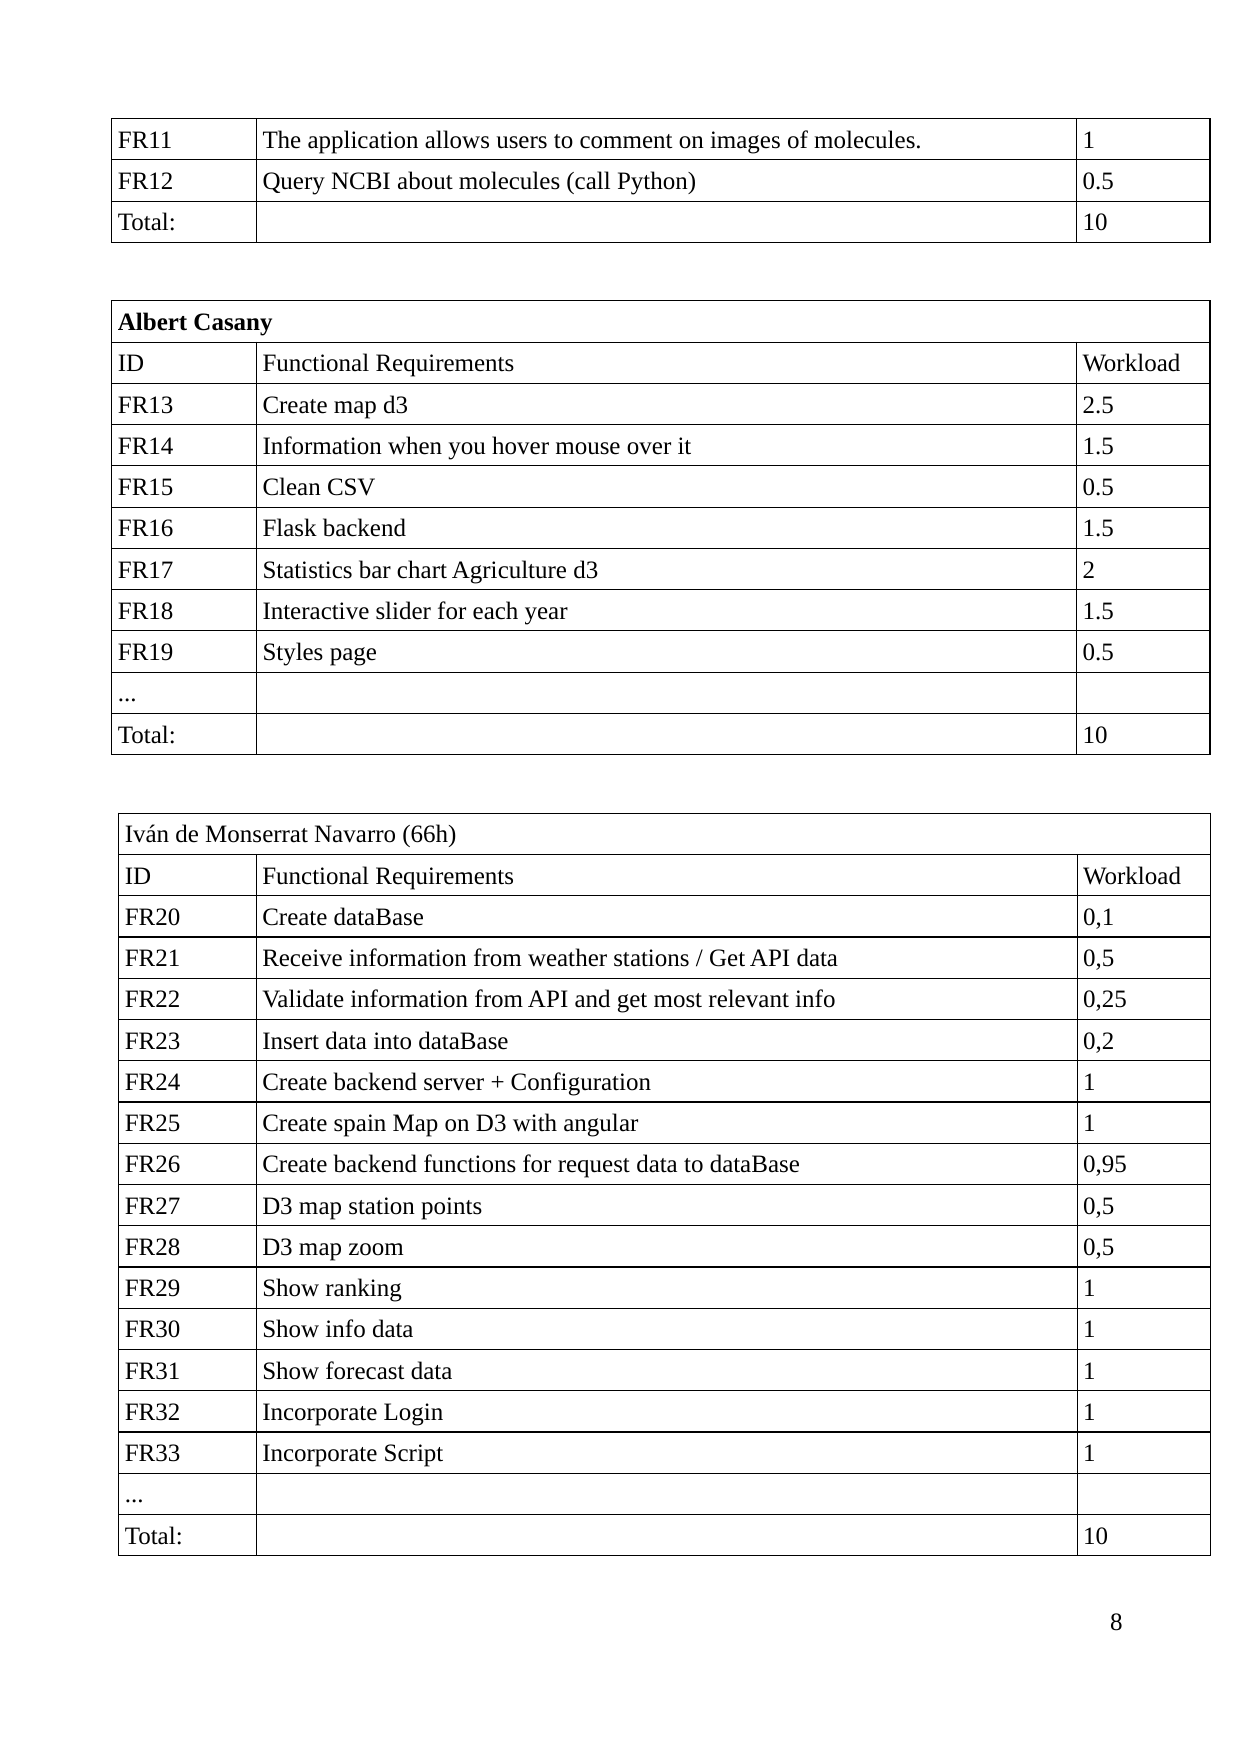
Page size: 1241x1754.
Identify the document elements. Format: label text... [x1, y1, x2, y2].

table_cell FR29 [119, 1268, 256, 1308]
table_cell FR25 [119, 1103, 256, 1143]
table_cell FR21 [119, 938, 256, 978]
table_cell Create map d3 [257, 384, 1076, 424]
table_cell Functional Requirements [257, 343, 1076, 383]
table_cell 0,95 [1078, 1144, 1210, 1184]
table_cell 1 [1078, 1350, 1210, 1390]
table_cell FR12 [112, 160, 256, 201]
table_cell 0,2 [1078, 1020, 1210, 1060]
table_cell 1,5 [1077, 590, 1209, 630]
table_cell Information when you hover mouse over it [257, 425, 1076, 465]
table_cell Create backend functions for request data to dataBase [257, 1144, 1077, 1184]
table_cell 0,5 [1077, 631, 1209, 672]
table_cell Create dataBase [257, 896, 1077, 936]
table_cell FR16 [112, 508, 256, 548]
table_cell 1 [1078, 1391, 1210, 1431]
table_cell FR22 [119, 979, 256, 1019]
table_cell FR28 [119, 1226, 256, 1266]
table_cell FR31 [119, 1350, 256, 1390]
table_cell 1 [1078, 1309, 1210, 1349]
table_cell Incorporate Script [257, 1433, 1077, 1473]
table_cell 1 [1078, 1061, 1210, 1101]
table_cell FR24 [119, 1061, 256, 1101]
table_cell FR26 [119, 1144, 256, 1184]
table_cell [1077, 673, 1209, 713]
table_cell D3 map station points [257, 1185, 1077, 1225]
table_cell 0,5 [1078, 938, 1210, 978]
table_cell Receive information from weather stations / Get API data [257, 938, 1077, 978]
table_cell Insert data into dataBase [257, 1020, 1077, 1060]
table_cell ... [112, 673, 256, 713]
table_cell Styles page [257, 631, 1076, 672]
table_cell Workload [1077, 343, 1209, 383]
table_cell Query NCBI about molecules (call Python) [257, 160, 1076, 201]
table_cell 1 [1078, 1433, 1210, 1473]
table_cell 1 [1077, 119, 1209, 159]
table_cell Clean CSV [257, 466, 1076, 507]
table_cell Total: [119, 1515, 256, 1555]
table_cell FR32 [119, 1391, 256, 1431]
table_cell 0,1 [1078, 896, 1210, 936]
table_cell [257, 1515, 1077, 1555]
table_cell 1 [1078, 1103, 1210, 1143]
table_cell Total: [112, 202, 256, 242]
table_cell FR11 [112, 119, 256, 159]
table_cell 0,5 [1078, 1226, 1210, 1266]
table_cell FR20 [119, 896, 256, 936]
table_cell FR13 [112, 384, 256, 424]
table_cell Create spain Map on D3 with angular [257, 1103, 1077, 1143]
table_cell Incorporate Login [257, 1391, 1077, 1431]
table_cell 1,5 [1077, 425, 1209, 465]
table_cell 0,25 [1078, 979, 1210, 1019]
table_cell FR23 [119, 1020, 256, 1060]
table_cell 10 [1077, 202, 1209, 242]
table_cell 10 [1078, 1515, 1210, 1555]
table_cell FR17 [112, 549, 256, 589]
table_cell D3 map zoom [257, 1226, 1077, 1266]
table_cell ID [119, 855, 256, 895]
table_cell ID [112, 343, 256, 383]
table_cell 0.5 [1077, 160, 1209, 201]
table_cell Create backend server + Configuration [257, 1061, 1077, 1101]
table_cell 10 [1077, 714, 1209, 754]
table_cell [257, 714, 1076, 754]
table_header Iván de Monserrat Navarro (66h) [119, 814, 1210, 854]
table_cell 0,5 [1077, 466, 1209, 507]
table_cell Show info data [257, 1309, 1077, 1349]
table_cell FR19 [112, 631, 256, 672]
table_cell Flask backend [257, 508, 1076, 548]
table_cell FR14 [112, 425, 256, 465]
table_cell 1,5 [1077, 508, 1209, 548]
table_cell Validate information from API and get most relevant info [257, 979, 1077, 1019]
table_cell 0,5 [1078, 1185, 1210, 1225]
table_cell 2 [1077, 549, 1209, 589]
table_cell FR18 [112, 590, 256, 630]
table_cell [1078, 1474, 1210, 1514]
table_header Albert Casany [112, 301, 1209, 342]
table_cell Total: [112, 714, 256, 754]
table_cell ... [119, 1474, 256, 1514]
table_cell Statistics bar chart Agriculture d3 [257, 549, 1076, 589]
table_cell FR15 [112, 466, 256, 507]
table_cell FR33 [119, 1433, 256, 1473]
table_cell [257, 673, 1076, 713]
table_cell Show forecast data [257, 1350, 1077, 1390]
table_cell [257, 1474, 1077, 1514]
table_cell [257, 202, 1076, 242]
table_cell Functional Requirements [257, 855, 1077, 895]
table_cell The application allows users to comment on images of molecules. [257, 119, 1076, 159]
table_cell 1 [1078, 1268, 1210, 1308]
table_cell Show ranking [257, 1268, 1077, 1308]
table_cell Interactive slider for each year [257, 590, 1076, 630]
table_cell Workload [1078, 855, 1210, 895]
table_cell FR30 [119, 1309, 256, 1349]
table_cell FR27 [119, 1185, 256, 1225]
table_cell 2,5 [1077, 384, 1209, 424]
